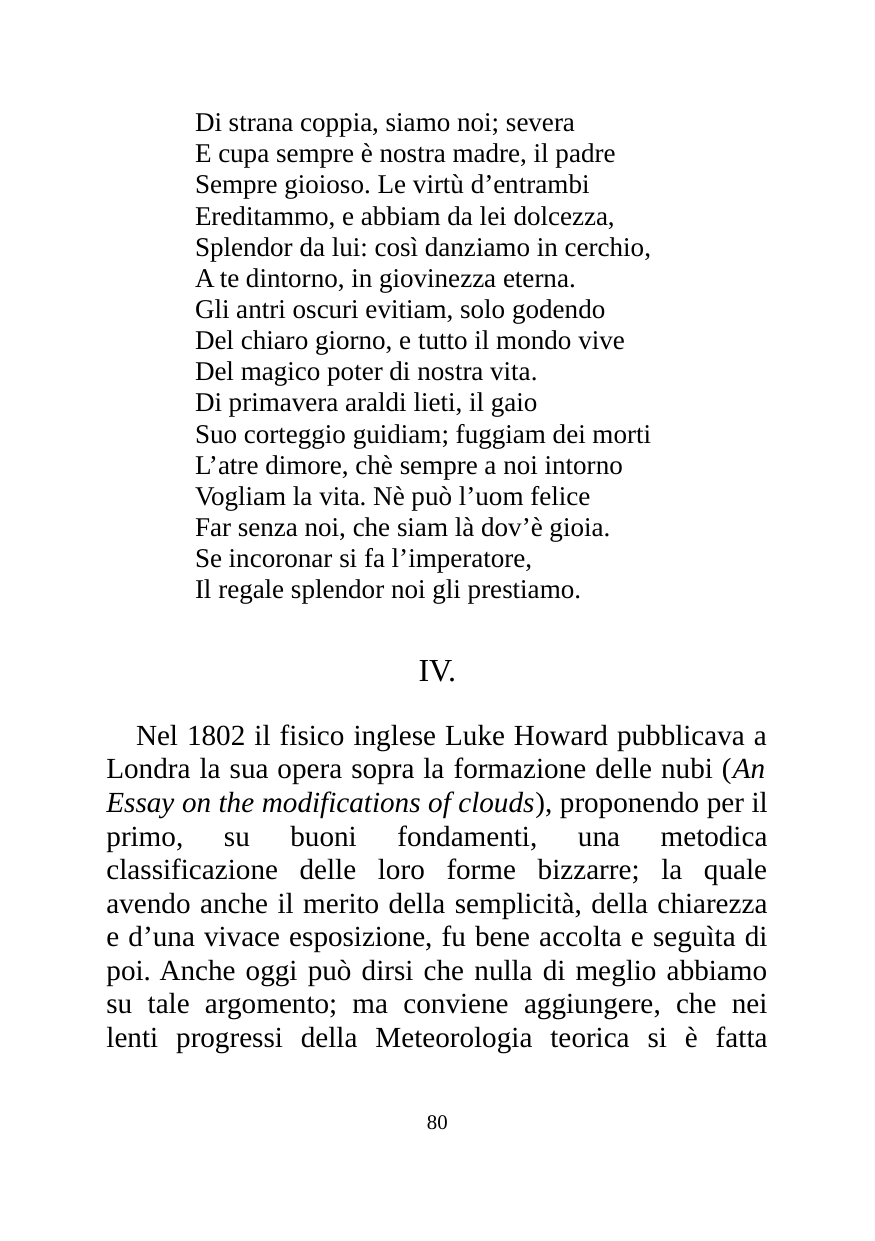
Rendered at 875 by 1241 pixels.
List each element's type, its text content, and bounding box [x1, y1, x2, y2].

text Nel 1802 il fisico inglese Luke Howard pubblicava a Londra la sua opera sopra la formazione delle nubi (An Essay on the modifications of clouds), proponendo per il primo, su buoni fondamenti, una metodica classificazione delle loro forme bizzarre; la quale avendo anche il merito della semplicità, della chiarezza e d’una vivace esposizione, fu bene accolta e seguìta di poi. Anche oggi può dirsi che nulla di meglio abbiamo su tale argomento; ma conviene aggiungere, che nei lenti progressi della Meteorologia teorica si è fatta [106, 718, 768, 1053]
subtitle IV. [106, 652, 768, 689]
text Di strana coppia, siamo noi; severa E cupa sempre è nostra madre, il padre Sempre gioioso. Le virtù d’entrambi Ereditammo, e abbiam da lei dolcezza, Splendor da lui: così danziamo in cerchio, A te dintorno, in giovinezza eterna. Gli antri oscuri evitiam, solo godendo Del chiaro giorno, e tutto il mondo vive Del magico poter di nostra vita. Di primavera araldi lieti, il gaio Suo corteggio guidiam; fuggiam dei morti L’atre dimore, chè sempre a noi intorno Vogliam la vita. Nè può l’uom felice Far senza noi, che siam là dov’è gioia. Se incoronar si fa l’imperatore, Il regale splendor noi gli prestiamo. [195, 106, 768, 604]
